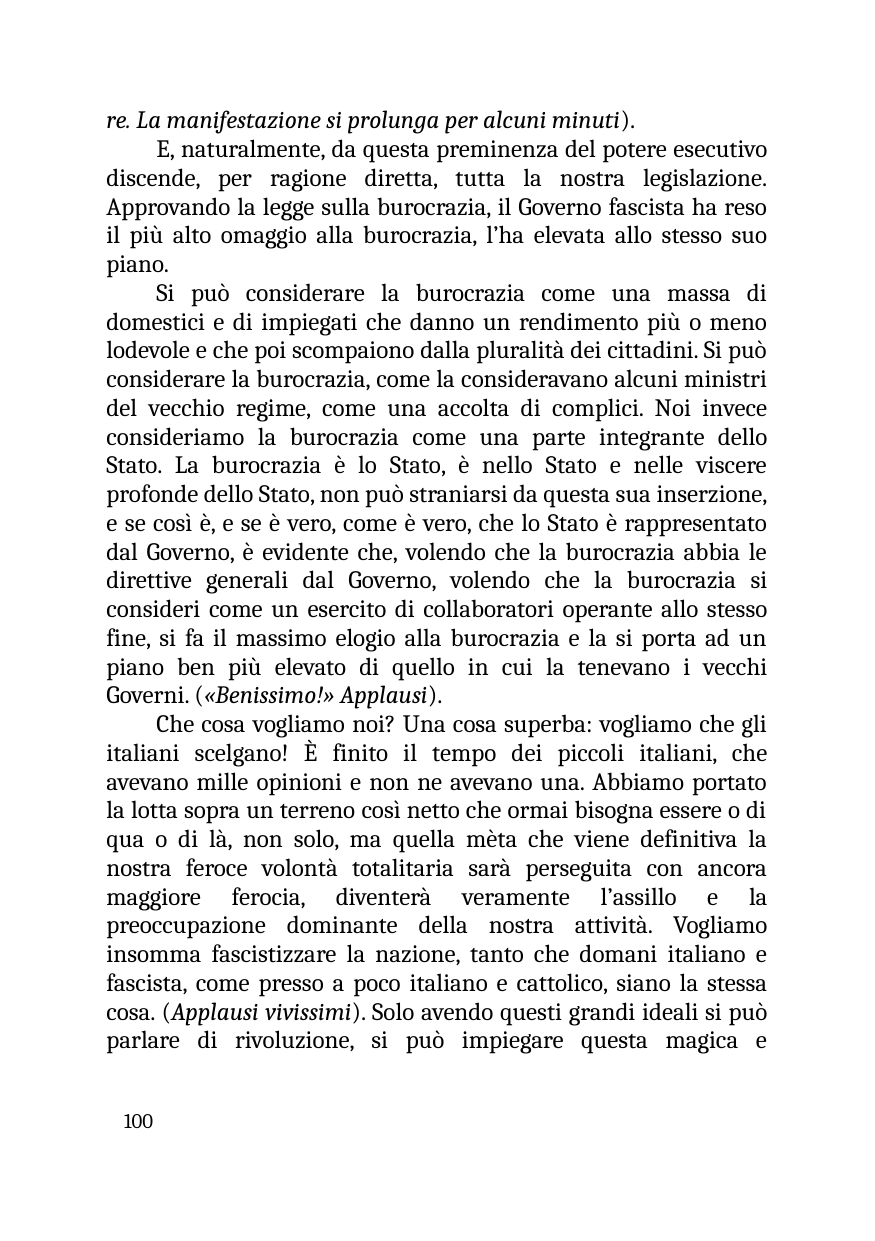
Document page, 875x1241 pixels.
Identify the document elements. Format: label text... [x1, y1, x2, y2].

text E, naturalmente, da questa preminenza del potere esecutivo discende, per ragione diretta, tutta la nostra legislazione. Approvando la legge sulla burocrazia, il Governo fascista ha reso il più alto omaggio alla burocrazia, l’ha elevata allo stesso suo piano. [106, 135, 768, 279]
text Si può considerare la burocrazia come una massa di domestici e di impiegati che danno un rendimento più o meno lodevole e che poi scompaiono dalla pluralità dei cittadini. Si può considerare la burocrazia, come la consideravano alcuni ministri del vecchio regime, come una accolta di complici. Noi invece consideriamo la burocrazia come una parte integrante dello Stato. La burocrazia è lo Stato, è nello Stato e nelle viscere profonde dello Stato, non può straniarsi da questa sua inserzione, e se così è, e se è vero, come è vero, che lo Stato è rappresentato dal Governo, è evidente che, volendo che la burocrazia abbia le direttive generali dal Governo, volendo che la burocrazia si consideri come un esercito di collaboratori operante allo stesso fine, si fa il massimo elogio alla burocrazia e la si porta ad un piano ben più elevato di quello in cui la tenevano i vecchi Governi. («Benissimo!» Applausi). [106, 279, 768, 710]
text re. La manifestazione si prolunga per alcuni minuti). [106, 106, 768, 135]
text Che cosa vogliamo noi? Una cosa superba: vogliamo che gli italiani scelgano! È finito il tempo dei piccoli italiani, che avevano mille opinioni e non ne avevano una. Abbiamo portato la lotta sopra un terreno così netto che ormai bisogna essere o di qua o di là, non solo, ma quella mèta che viene definitiva la nostra feroce volontà totalitaria sarà perseguita con ancora maggiore ferocia, diventerà veramente l’assillo e la preoccupazione dominante della nostra attività. Vogliamo insomma fascistizzare la nazione, tanto che domani italiano e fascista, come presso a poco italiano e cattolico, siano la stessa cosa. (Applausi vivissimi). Solo avendo questi grandi ideali si può parlare di rivoluzione, si può impiegare questa magica e [106, 710, 768, 1055]
